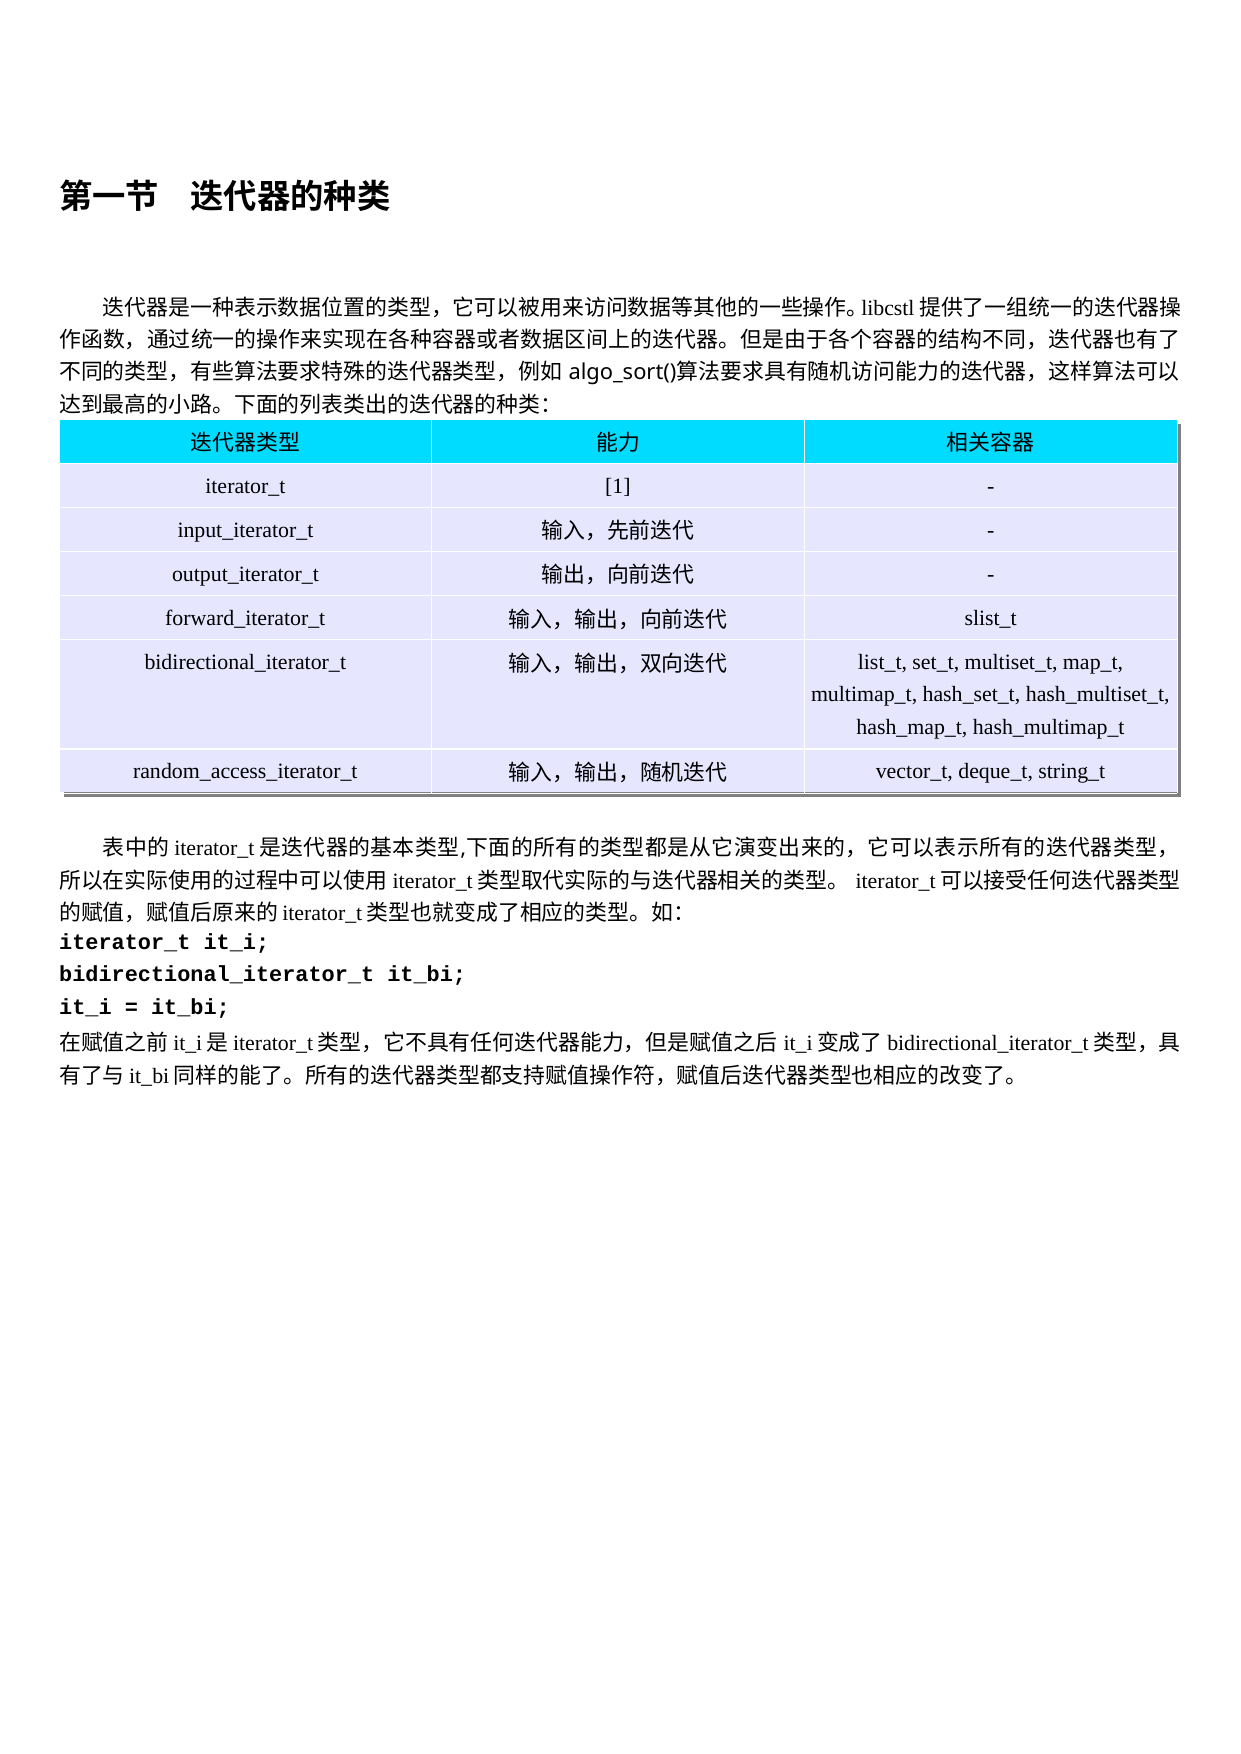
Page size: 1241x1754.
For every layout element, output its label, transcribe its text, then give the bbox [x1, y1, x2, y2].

table_cell random_access_iterator_t [60, 750, 431, 792]
table_cell 输入，输出，随机迭代 [432, 750, 804, 792]
table_cell 输入，先前迭代 [432, 508, 804, 551]
table_cell bidirectional_iterator_t [60, 640, 431, 748]
table_cell [1] [432, 464, 804, 507]
text iterator_t it_i; [59, 927, 1181, 960]
table_cell - [805, 508, 1177, 551]
table_cell 输出，向前迭代 [432, 552, 804, 595]
table_cell vector_t, deque_t, string_t [805, 750, 1177, 792]
table_cell list_t, set_t, multiset_t, map_t, multimap_t, hash_set_t, hash_multiset_t, hash_map_t, hash_multimap_t [805, 640, 1177, 748]
text it_i = it_bi; [59, 992, 1181, 1025]
text 在赋值之前it_i是iterator_t类型，它不具有任何迭代器能力，但是赋值之后it_i变成了bidirectional_iterator_t类型，具有了与it_bi同样的能了。所有的迭代器类型都支持赋值操作符，赋值后迭代器类型也相应的改变了。 [59, 1025, 1181, 1090]
table_cell 输入，输出，双向迭代 [432, 640, 804, 748]
table_cell slist_t [805, 596, 1177, 639]
table_cell output_iterator_t [60, 552, 431, 595]
table_cell - [805, 552, 1177, 595]
table_header 相关容器 [805, 420, 1177, 463]
text 迭代器是一种表示数据位置的类型，它可以被用来访问数据等其他的一些操作。libcstl提供了一组统一的迭代器操作函数，通过统一的操作来实现在各种容器或者数据区间上的迭代器。但是由于各个容器的结构不同，迭代器也有了不同的类型，有些算法要求特殊的迭代器类型，例如algo_sort()算法要求具有随机访问能力的迭代器，这样算法可以达到最高的小路。下面的列表类出的迭代器的种类： [59, 289, 1181, 419]
table_cell forward_iterator_t [60, 596, 431, 639]
subtitle 迭代器的种类 [59, 162, 1181, 227]
table_header 能力 [432, 420, 804, 463]
table_cell input_iterator_t [60, 508, 431, 551]
table_cell - [805, 464, 1177, 507]
text bidirectional_iterator_t it_bi; [59, 960, 1181, 992]
text 表中的iterator_t是迭代器的基本类型,下面的所有的类型都是从它演变出来的，它可以表示所有的迭代器类型，所以在实际使用的过程中可以使用iterator_t类型取代实际的与迭代器相关的类型。 iterator_t可以接受任何迭代器类型的赋值，赋值后原来的iterator_t类型也就变成了相应的类型。如： [59, 830, 1181, 927]
table_cell 输入，输出，向前迭代 [432, 596, 804, 639]
table_cell iterator_t [60, 464, 431, 507]
table_header 迭代器类型 [60, 420, 431, 463]
